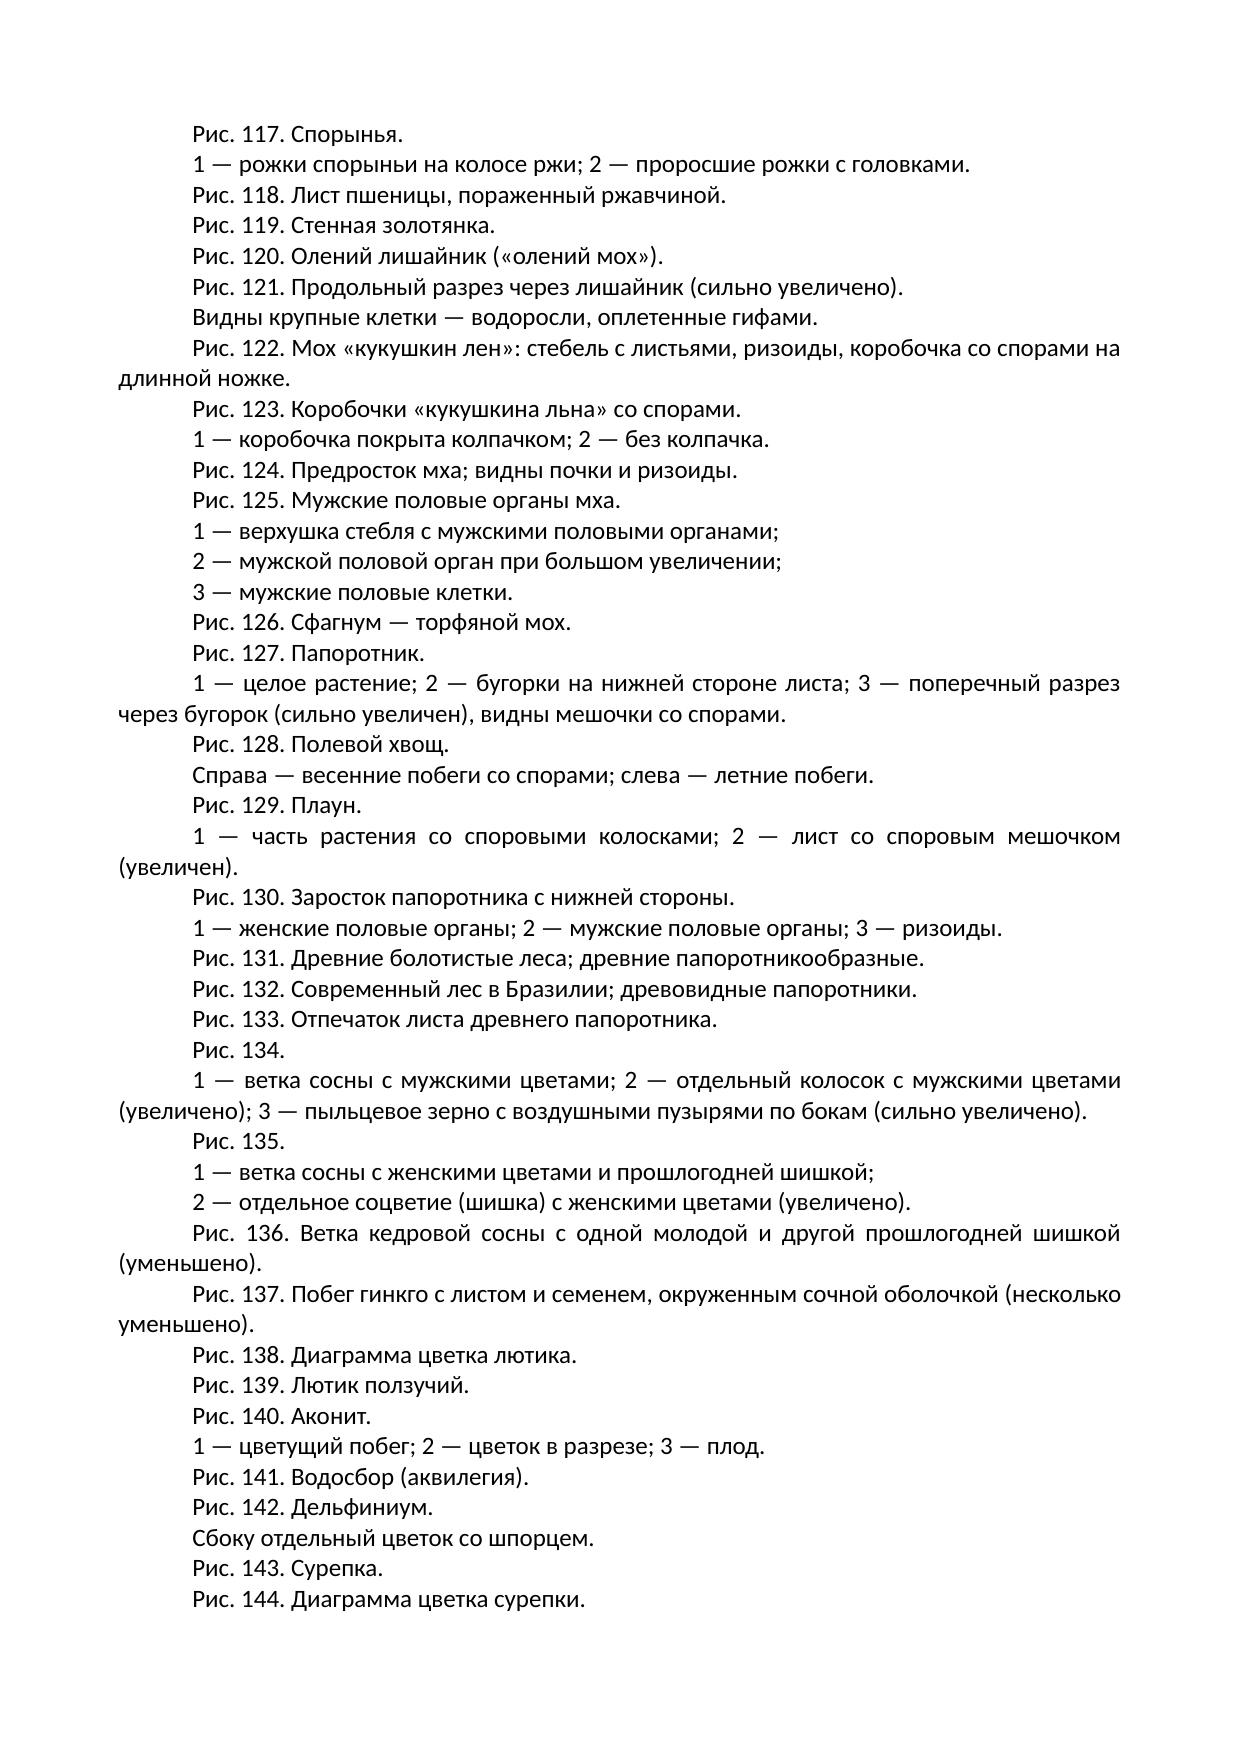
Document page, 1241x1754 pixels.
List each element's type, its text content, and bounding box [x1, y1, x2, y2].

text Справа — весенние побеги со спорами; слева — летние побеги. [118, 759, 1122, 789]
text Рис. 124. Предросток мха; видны почки и ризоиды. [118, 454, 1122, 484]
text Рис. 123. Коробочки «кукушкина льна» со спорами. [118, 393, 1122, 423]
text Рис. 141. Водосбор (аквилегия). [118, 1461, 1122, 1492]
text Рис. 136. Ветка кедровой сосны с одной молодой и другой прошлогодней шишкой (уменьшено). [118, 1217, 1122, 1278]
text Рис. 131. Древние болотистые леса; древние папоротникообразные. [118, 942, 1122, 973]
text Рис. 144. Диаграмма цветка сурепки. [118, 1583, 1122, 1614]
text Рис. 137. Побег гинкго с листом и семенем, окруженным сочной оболочкой (несколько уменьшено). [118, 1278, 1122, 1339]
text Рис. 140. Аконит. [118, 1400, 1122, 1431]
text Сбоку отдельный цветок со шпорцем. [118, 1522, 1122, 1553]
text 1 — верхушка стебля с мужскими половыми органами; [118, 515, 1122, 545]
text 1 — часть растения со споровыми колосками; 2 — лист со споровым мешочком (увеличен). [118, 820, 1122, 881]
text 1 — ветка сосны с мужскими цветами; 2 — отдельный колосок с мужскими цветами (увеличено); 3 — пыльцевое зерно с воздушными пузырями по бокам (сильно увеличено). [118, 1064, 1122, 1125]
text Рис. 134. [118, 1034, 1122, 1064]
text 1 — целое растение; 2 — бугорки на нижней стороне листа; 3 — поперечный разрез через бугорок (сильно увеличен), видны мешочки со спорами. [118, 667, 1122, 728]
text 1 — рожки спорыньи на колосе ржи; 2 — проросшие рожки с головками. [118, 149, 1122, 179]
text Рис. 122. Мох «кукушкин лен»: стебель с листьями, ризоиды, коробочка со спорами на длинной ножке. [118, 332, 1122, 393]
text Рис. 139. Лютик ползучий. [118, 1369, 1122, 1400]
text Рис. 126. Сфагнум — торфяной мох. [118, 606, 1122, 637]
text 1 — женские половые органы; 2 — мужские половые органы; 3 — ризоиды. [118, 912, 1122, 942]
text Рис. 135. [118, 1125, 1122, 1156]
text 1 — цветущий побег; 2 — цветок в разрезе; 3 — плод. [118, 1431, 1122, 1461]
text 1 — коробочка покрыта колпачком; 2 — без колпачка. [118, 423, 1122, 454]
text Рис. 117. Спорынья. [118, 118, 1122, 149]
text Рис. 142. Дельфиниум. [118, 1492, 1122, 1522]
text Рис. 129. Плаун. [118, 789, 1122, 820]
text Рис. 132. Современный лес в Бразилии; древовидные папоротники. [118, 973, 1122, 1003]
text Рис. 138. Диаграмма цветка лютика. [118, 1339, 1122, 1369]
text 2 — мужской половой орган при большом увеличении; [118, 545, 1122, 576]
text 3 — мужские половые клетки. [118, 576, 1122, 606]
text Рис. 121. Продольный разрез через лишайник (сильно увеличено). [118, 271, 1122, 301]
text Рис. 125. Мужские половые органы мха. [118, 484, 1122, 515]
text 1 — ветка сосны с женскими цветами и прошлогодней шишкой; [118, 1156, 1122, 1186]
text Рис. 143. Сурепка. [118, 1553, 1122, 1583]
text Рис. 118. Лист пшеницы, пораженный ржавчиной. [118, 179, 1122, 210]
text Рис. 130. Заросток папоротника с нижней стороны. [118, 881, 1122, 912]
text 2 — отдельное соцветие (шишка) с женскими цветами (увеличено). [118, 1186, 1122, 1217]
text Рис. 127. Папоротник. [118, 637, 1122, 667]
text Рис. 128. Полевой хвощ. [118, 728, 1122, 759]
text Рис. 119. Стенная золотянка. [118, 210, 1122, 240]
text Видны крупные клетки — водоросли, оплетенные гифами. [118, 301, 1122, 332]
text Рис. 120. Олений лишайник («олений мох»). [118, 240, 1122, 271]
text Рис. 133. Отпечаток листа древнего папоротника. [118, 1003, 1122, 1034]
